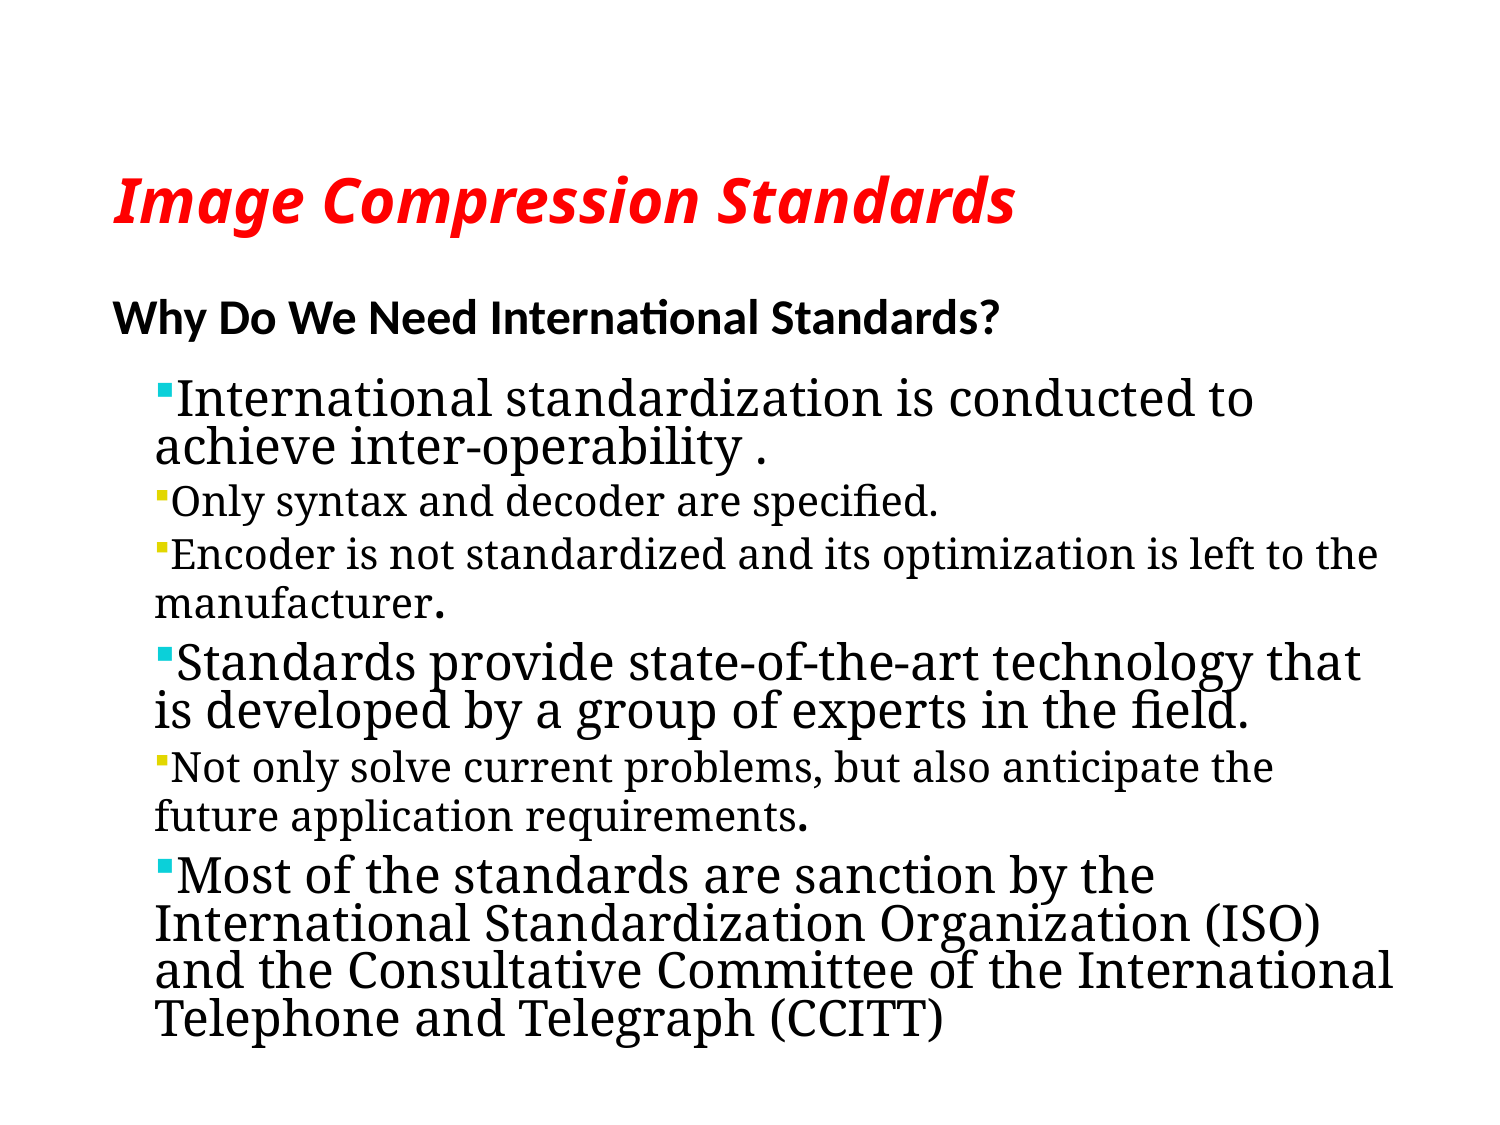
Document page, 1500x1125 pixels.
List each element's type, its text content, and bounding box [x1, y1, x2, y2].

list International standardization is conducted to achieve inter-operability . Only syntax and decoder are specified. Encoder is not standardized and its optimization is left to the manufacturer. Standards provide state-of-the-art technology that is developed by a group of experts in the field. Not only solve current problems, but also anticipate the future application requirements. Most of the standards are sanction by the International Standardization Organization (ISO) and the Consultative Committee of the International Telephone and Telegraph (CCITT) [139, 370, 1415, 1084]
text_box Image Compression Standards [101, 55, 1377, 244]
title Why Do We Need International Standards? [112, 231, 1388, 345]
